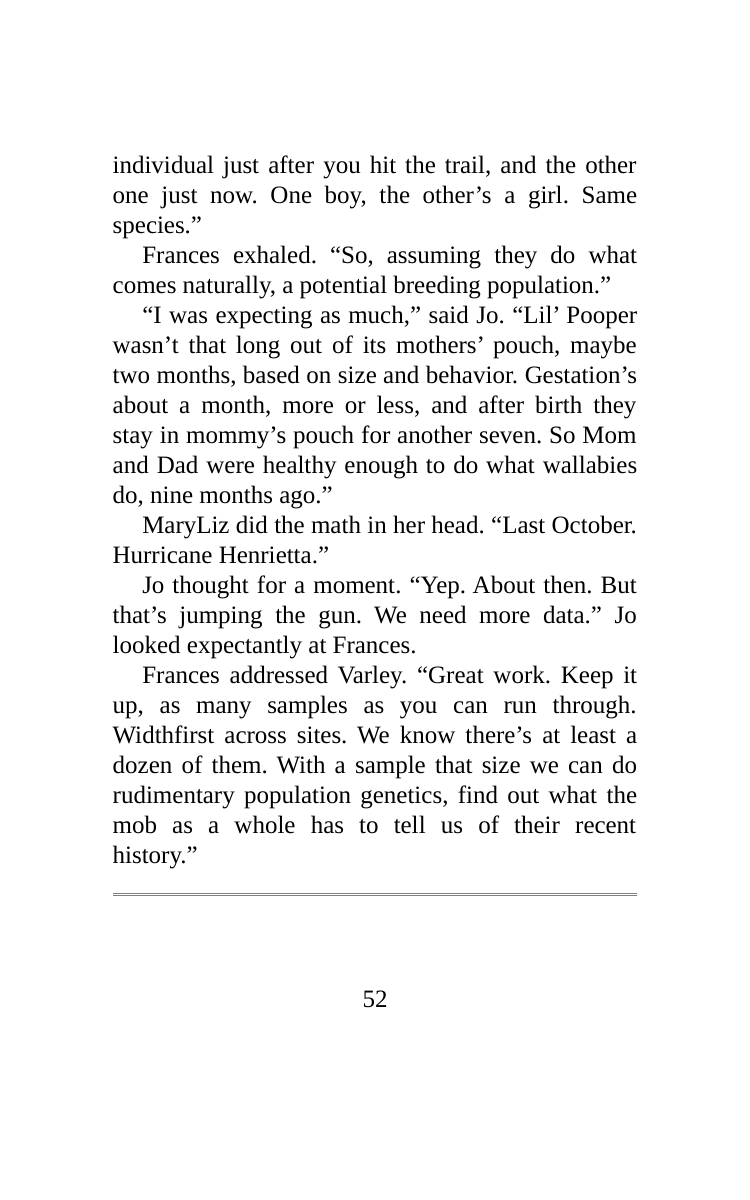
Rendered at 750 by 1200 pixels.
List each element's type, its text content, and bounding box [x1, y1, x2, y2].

text Jo thought for a moment. “Yep. About then. But that’s jumping the gun. We need more data.” Jo looked expectantly at Frances. [112, 570, 637, 660]
text individual just after you hit the trail, and the other one just now. One boy, the other’s a girl. Same species.” [112, 150, 637, 240]
text MaryLiz did the math in her head. “Last October. Hurricane Henrietta.” [112, 510, 637, 570]
text “I was expecting as much,” said Jo. “Lil’ Pooper wasn’t that long out of its mothers’ pouch, maybe two months, based on size and behavior. Gestation’s about a month, more or less, and after birth they stay in mommy’s pouch for another seven. So Mom and Dad were healthy enough to do what wallabies do, nine months ago.” [112, 300, 637, 510]
text Frances exhaled. “So, assuming they do what comes naturally, a potential breeding population.” [112, 240, 637, 300]
text Frances addressed Varley. “Great work. Keep it up, as many samples as you can run through. Widthfirst across sites. We know there’s at least a dozen of them. With a sample that size we can do rudimentary population genetics, find out what the mob as a whole has to tell us of their recent history.” [112, 660, 637, 870]
